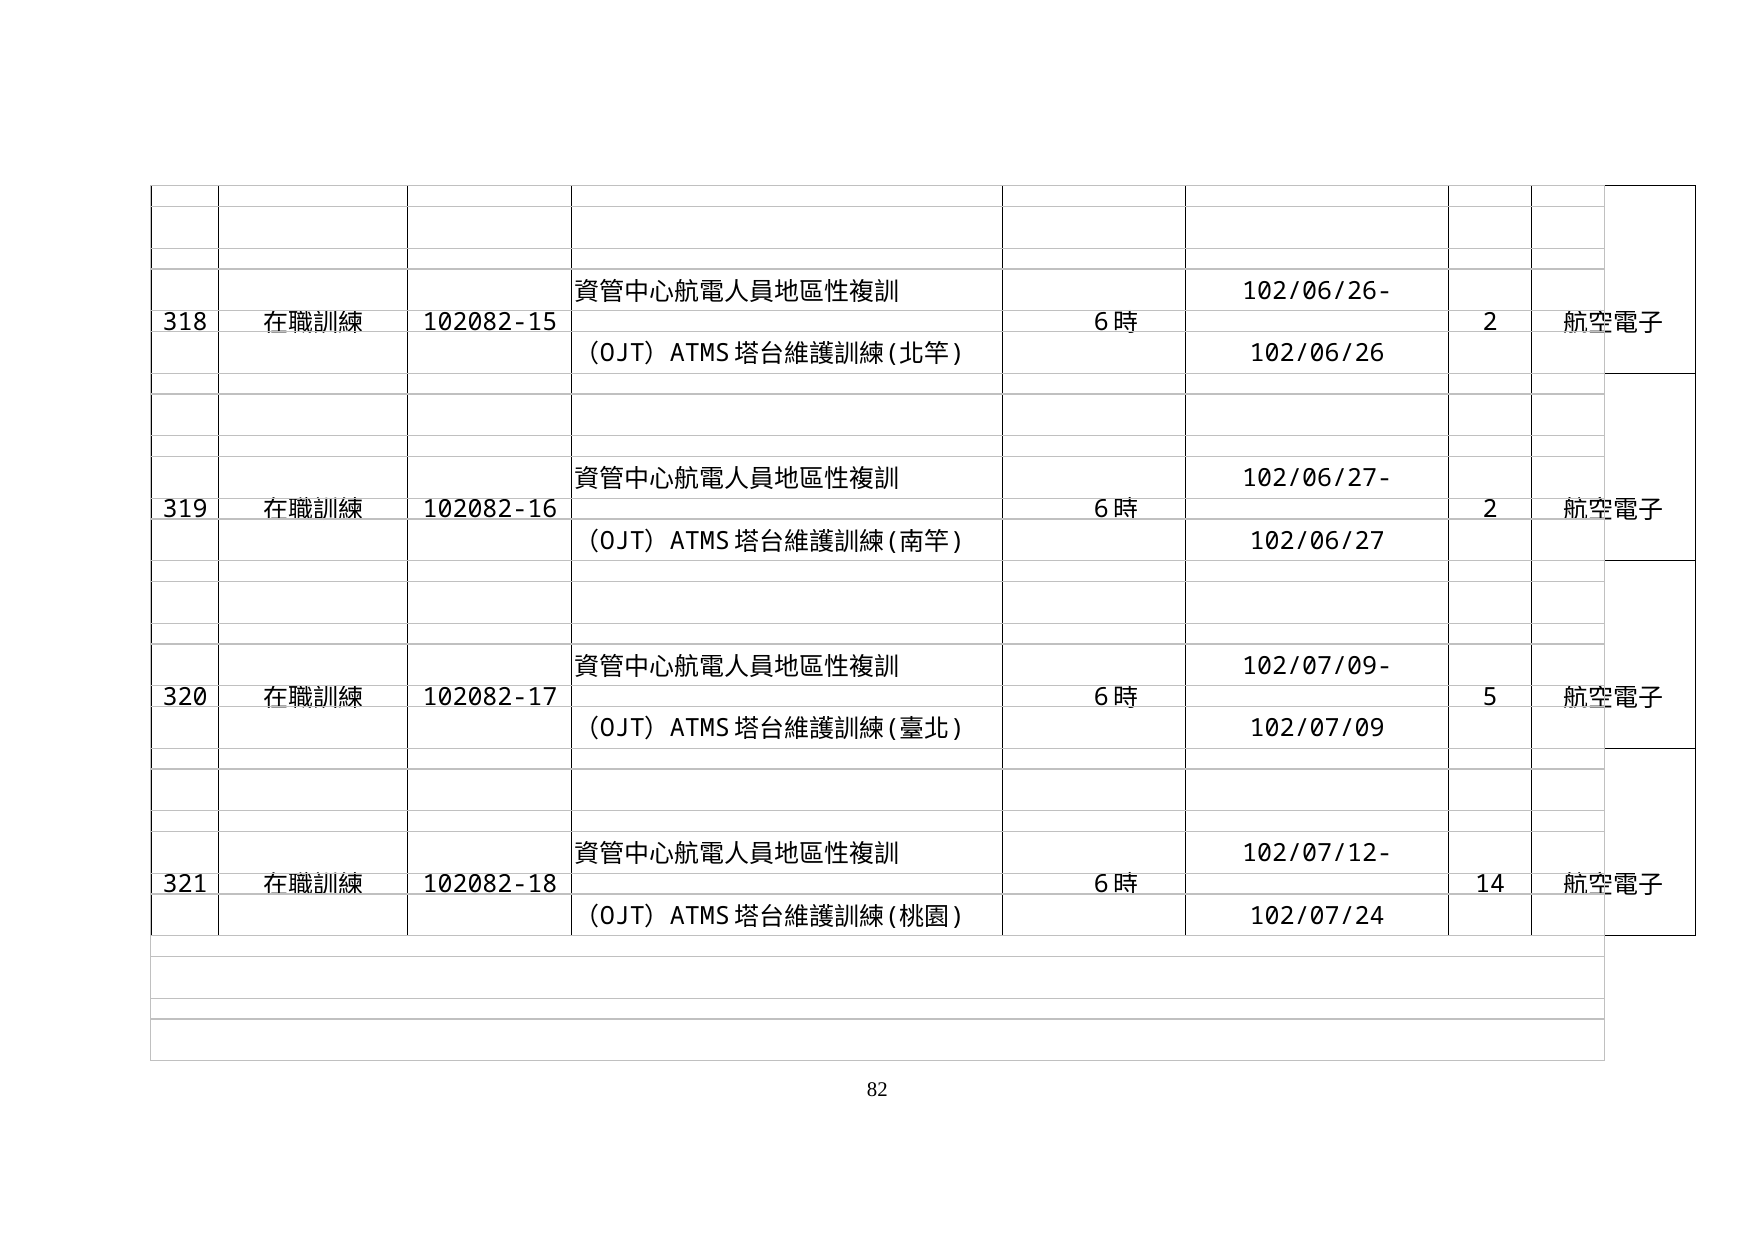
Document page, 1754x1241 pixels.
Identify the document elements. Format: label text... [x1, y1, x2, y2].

table_cell [572, 749, 1002, 768]
table_cell 在職訓練 [219, 645, 407, 685]
table_cell 在職訓練 [219, 499, 272, 518]
table_cell 6時 [1003, 895, 1185, 935]
table_cell 在職訓練 [325, 874, 334, 893]
table_cell 在職訓練 [336, 874, 354, 893]
table_cell 資管中心航電人員地區性複訓 [572, 270, 1002, 310]
table_cell [152, 895, 218, 935]
table_cell [408, 707, 571, 748]
table_cell （OJT）ATMS塔台維護訓練(北竿) [572, 332, 1002, 373]
table_cell 航空電子 [1532, 207, 1604, 248]
table_cell 6時 [1003, 207, 1185, 248]
table_cell [1449, 332, 1531, 373]
table_cell （OJT）ATMS塔台維護訓練(桃園) [572, 895, 1002, 935]
table_cell 在職訓練 [219, 874, 272, 893]
table_cell 102/06/27 [1186, 520, 1448, 560]
table_cell 在職訓練 [219, 332, 407, 373]
table_cell 在職訓練 [219, 895, 407, 935]
table_cell [1449, 520, 1531, 560]
table_cell 2 [1449, 311, 1531, 331]
table_cell 320 [152, 686, 218, 706]
table_cell 在職訓練 [219, 749, 407, 768]
table_cell [152, 395, 218, 435]
table_cell 航空電子 [1605, 186, 1695, 373]
table_cell [572, 874, 1002, 893]
table_cell [1449, 811, 1531, 831]
table_cell 6時 [1003, 582, 1185, 623]
table_cell 在職訓練 [219, 457, 407, 498]
table_cell 6時 [1003, 249, 1185, 268]
table_cell 5 [1449, 686, 1531, 706]
table_cell [152, 811, 218, 831]
table_cell 102/07/24 [1186, 895, 1448, 935]
table_cell 在職訓練 [336, 311, 354, 331]
table_cell 在職訓練 [270, 874, 294, 893]
table_cell [152, 582, 218, 623]
table_cell 資管中心航電人員地區性複訓 [572, 645, 1002, 685]
table_cell 在職訓練 [219, 770, 407, 810]
table_cell [408, 374, 571, 393]
table_cell 在職訓練 [219, 311, 272, 331]
table_cell [408, 645, 571, 685]
table_cell [572, 686, 1002, 706]
table_cell [1186, 499, 1448, 518]
table_cell [1186, 749, 1448, 768]
table_cell 6時 [1003, 457, 1185, 498]
table_cell 航空電子 [1532, 499, 1568, 518]
table_cell 航空電子 [1532, 770, 1604, 810]
table_cell （OJT）ATMS塔台維護訓練(臺北) [572, 707, 1002, 748]
table_cell 6時 [1003, 645, 1185, 685]
table_cell 航空電子 [1532, 520, 1604, 560]
table_cell 航空電子 [1532, 645, 1604, 685]
table_cell 在職訓練 [336, 499, 354, 518]
table_cell [152, 457, 218, 498]
table_cell 航空電子 [1532, 374, 1604, 393]
table_cell [1186, 624, 1448, 643]
table_cell 在職訓練 [219, 520, 407, 560]
table_cell 航空電子 [1532, 832, 1604, 873]
table_cell 6時 [1131, 311, 1185, 331]
table_cell 6時 [1131, 874, 1185, 893]
table_cell [1449, 436, 1531, 456]
table_cell 在職訓練 [307, 686, 325, 706]
table_cell 在職訓練 [219, 832, 407, 873]
table_cell [1186, 582, 1448, 623]
table_cell 6時 [1003, 832, 1185, 873]
table_cell 在職訓練 [356, 311, 407, 331]
table_cell 在職訓練 [219, 811, 407, 831]
table_cell [1449, 249, 1531, 268]
table_cell [572, 374, 1002, 393]
table_cell 在職訓練 [219, 395, 407, 435]
table_cell 6時 [1003, 311, 1132, 331]
table_cell 在職訓練 [219, 374, 407, 393]
table_cell 航空電子 [1532, 436, 1604, 456]
table_cell [408, 332, 571, 373]
table_cell 航空電子 [1532, 707, 1604, 748]
table_cell 6時 [1003, 436, 1185, 456]
table_cell 6時 [1003, 499, 1132, 518]
table_cell 航空電子 [1532, 686, 1568, 706]
table_cell [1449, 749, 1531, 768]
table_cell [572, 770, 1002, 810]
table_cell 航空電子 [1532, 249, 1604, 268]
table_cell 航空電子 [1532, 395, 1604, 435]
table_cell 在職訓練 [219, 582, 407, 623]
table_cell 6時 [1003, 270, 1185, 310]
table_cell [408, 582, 571, 623]
table_cell 航空電子 [1532, 332, 1604, 373]
table_cell 航空電子 [1570, 311, 1604, 331]
table_cell [1449, 895, 1531, 935]
table_cell 在職訓練 [356, 874, 407, 893]
table_cell [408, 832, 571, 873]
table_cell [572, 582, 1002, 623]
table_cell [1186, 874, 1448, 893]
table_cell 在職訓練 [219, 686, 272, 706]
table_cell [1186, 561, 1448, 581]
table_cell [408, 249, 571, 268]
table_cell 6時 [1003, 770, 1185, 810]
table_cell 在職訓練 [325, 686, 334, 706]
table_cell [408, 561, 571, 581]
table_cell [152, 249, 218, 268]
table_cell [1186, 770, 1448, 810]
table_cell 在職訓練 [219, 249, 407, 268]
table_cell 航空電子 [1532, 457, 1604, 498]
table_cell [408, 749, 571, 768]
table_cell [1449, 832, 1531, 873]
table_cell 在職訓練 [336, 686, 354, 706]
table_cell [1449, 561, 1531, 581]
table_cell [1449, 207, 1531, 248]
table_cell [152, 645, 218, 685]
table_cell 102082-17 [408, 686, 571, 706]
table_cell [572, 311, 1002, 331]
table_cell [152, 332, 218, 373]
table_cell [408, 436, 571, 456]
table_cell 102082-15 [408, 311, 571, 331]
table_cell 在職訓練 [219, 436, 407, 456]
table_cell [408, 770, 571, 810]
table_cell [152, 770, 218, 810]
table_cell 102/07/09- [1186, 645, 1448, 685]
table_cell [408, 624, 571, 643]
table_cell 在職訓練 [356, 499, 407, 518]
table_cell [152, 270, 218, 310]
table_cell 102/07/12- [1186, 832, 1448, 873]
table_cell 在職訓練 [307, 499, 325, 518]
table_cell 6時 [1003, 624, 1185, 643]
table_cell 在職訓練 [307, 874, 325, 893]
table_cell [152, 707, 218, 748]
table_cell 102/06/27- [1186, 457, 1448, 498]
table_cell [152, 561, 218, 581]
table_cell 在職訓練 [270, 686, 294, 706]
table_cell [1449, 582, 1531, 623]
table_cell 航空電子 [1532, 311, 1568, 331]
table_cell 6時 [1003, 332, 1185, 373]
table_cell 6時 [1131, 686, 1185, 706]
table_cell [408, 186, 571, 206]
table_cell 6時 [1003, 520, 1185, 560]
table_cell [408, 520, 571, 560]
table_cell [1186, 811, 1448, 831]
table_cell 資管中心航電人員地區性複訓 [572, 457, 1002, 498]
table_cell [1186, 686, 1448, 706]
table_cell 6時 [1003, 707, 1185, 748]
table_cell 6時 [1003, 374, 1185, 393]
table_cell [1449, 270, 1531, 310]
table_cell 6時 [1003, 395, 1185, 435]
table_cell [1186, 395, 1448, 435]
table_cell 6時 [1003, 811, 1185, 831]
table_cell [572, 811, 1002, 831]
table_cell [1186, 436, 1448, 456]
table_cell [1449, 624, 1531, 643]
table_cell [572, 436, 1002, 456]
table_cell 航空電子 [1532, 270, 1604, 310]
table_cell 在職訓練 [219, 624, 407, 643]
table_cell [408, 457, 571, 498]
table_cell 航空電子 [1532, 811, 1604, 831]
table_cell 321 [152, 874, 218, 893]
table_cell 6時 [1131, 499, 1185, 518]
table_cell [572, 207, 1002, 248]
table_cell [1449, 457, 1531, 498]
table_cell 2 [1449, 499, 1531, 518]
table_cell [408, 270, 571, 310]
table_cell [1449, 395, 1531, 435]
table_cell 資管中心航電人員地區性複訓 [572, 832, 1002, 873]
table_cell [572, 561, 1002, 581]
table_cell 航空電子 [1532, 561, 1604, 581]
table_cell [572, 249, 1002, 268]
table_cell 在職訓練 [325, 499, 334, 518]
table_cell 6時 [1003, 186, 1185, 206]
table_cell 航空電子 [1532, 186, 1604, 206]
table_cell 在職訓練 [219, 707, 407, 748]
table_cell 航空電子 [1605, 374, 1695, 560]
table_cell 航空電子 [1570, 686, 1604, 706]
table_cell 在職訓練 [270, 311, 294, 331]
table_cell （OJT）ATMS塔台維護訓練(南竿) [572, 520, 1002, 560]
table_cell [1186, 207, 1448, 248]
table_cell [152, 624, 218, 643]
table_cell 在職訓練 [219, 186, 407, 206]
table_cell 在職訓練 [356, 686, 407, 706]
table_cell [1449, 707, 1531, 748]
table_cell 航空電子 [1570, 499, 1604, 518]
table_cell [1186, 374, 1448, 393]
table_cell 航空電子 [1605, 561, 1695, 748]
table_cell 航空電子 [1605, 749, 1695, 935]
table_cell 6時 [1003, 686, 1132, 706]
table_cell 在職訓練 [219, 270, 407, 310]
table_cell 102/07/09 [1186, 707, 1448, 748]
table_cell [152, 186, 218, 206]
table_cell 6時 [1003, 874, 1132, 893]
table_cell [572, 395, 1002, 435]
table_cell [408, 395, 571, 435]
table_cell [1449, 770, 1531, 810]
table_cell 14 [1449, 874, 1531, 893]
table_cell [152, 832, 218, 873]
table_cell [152, 374, 218, 393]
table_cell 在職訓練 [219, 561, 407, 581]
table_cell [1186, 311, 1448, 331]
table_cell 102/06/26 [1186, 332, 1448, 373]
table_cell 航空電子 [1532, 624, 1604, 643]
table_cell 在職訓練 [307, 311, 325, 331]
table_cell [152, 520, 218, 560]
table_cell 航空電子 [1532, 749, 1604, 768]
table_cell [572, 186, 1002, 206]
table_cell [152, 749, 218, 768]
table_cell 航空電子 [1532, 582, 1604, 623]
table_cell 航空電子 [1532, 895, 1604, 935]
table_cell 102082-18 [408, 874, 571, 893]
table_cell [1186, 249, 1448, 268]
table_cell [152, 436, 218, 456]
table_cell [1449, 186, 1531, 206]
table_cell [1449, 374, 1531, 393]
table_cell 在職訓練 [270, 499, 294, 518]
table_cell [408, 811, 571, 831]
table_cell 航空電子 [1532, 874, 1568, 893]
table_cell 6時 [1097, 882, 1104, 890]
table_cell [408, 207, 571, 248]
table_cell [408, 895, 571, 935]
table_cell 6時 [1003, 561, 1185, 581]
table_cell [572, 624, 1002, 643]
table_cell 318 [152, 311, 218, 331]
table_cell 102/06/26- [1186, 270, 1448, 310]
table_cell 319 [152, 499, 218, 518]
table_cell 在職訓練 [325, 311, 334, 331]
table_cell [1186, 186, 1448, 206]
table_cell 在職訓練 [219, 207, 407, 248]
table_cell 102082-16 [408, 499, 571, 518]
table_cell [1449, 645, 1531, 685]
table_cell 6時 [1097, 507, 1104, 515]
table_cell [572, 499, 1002, 518]
table_cell [152, 207, 218, 248]
table_cell 6時 [1003, 749, 1185, 768]
table_cell 航空電子 [1570, 874, 1604, 893]
